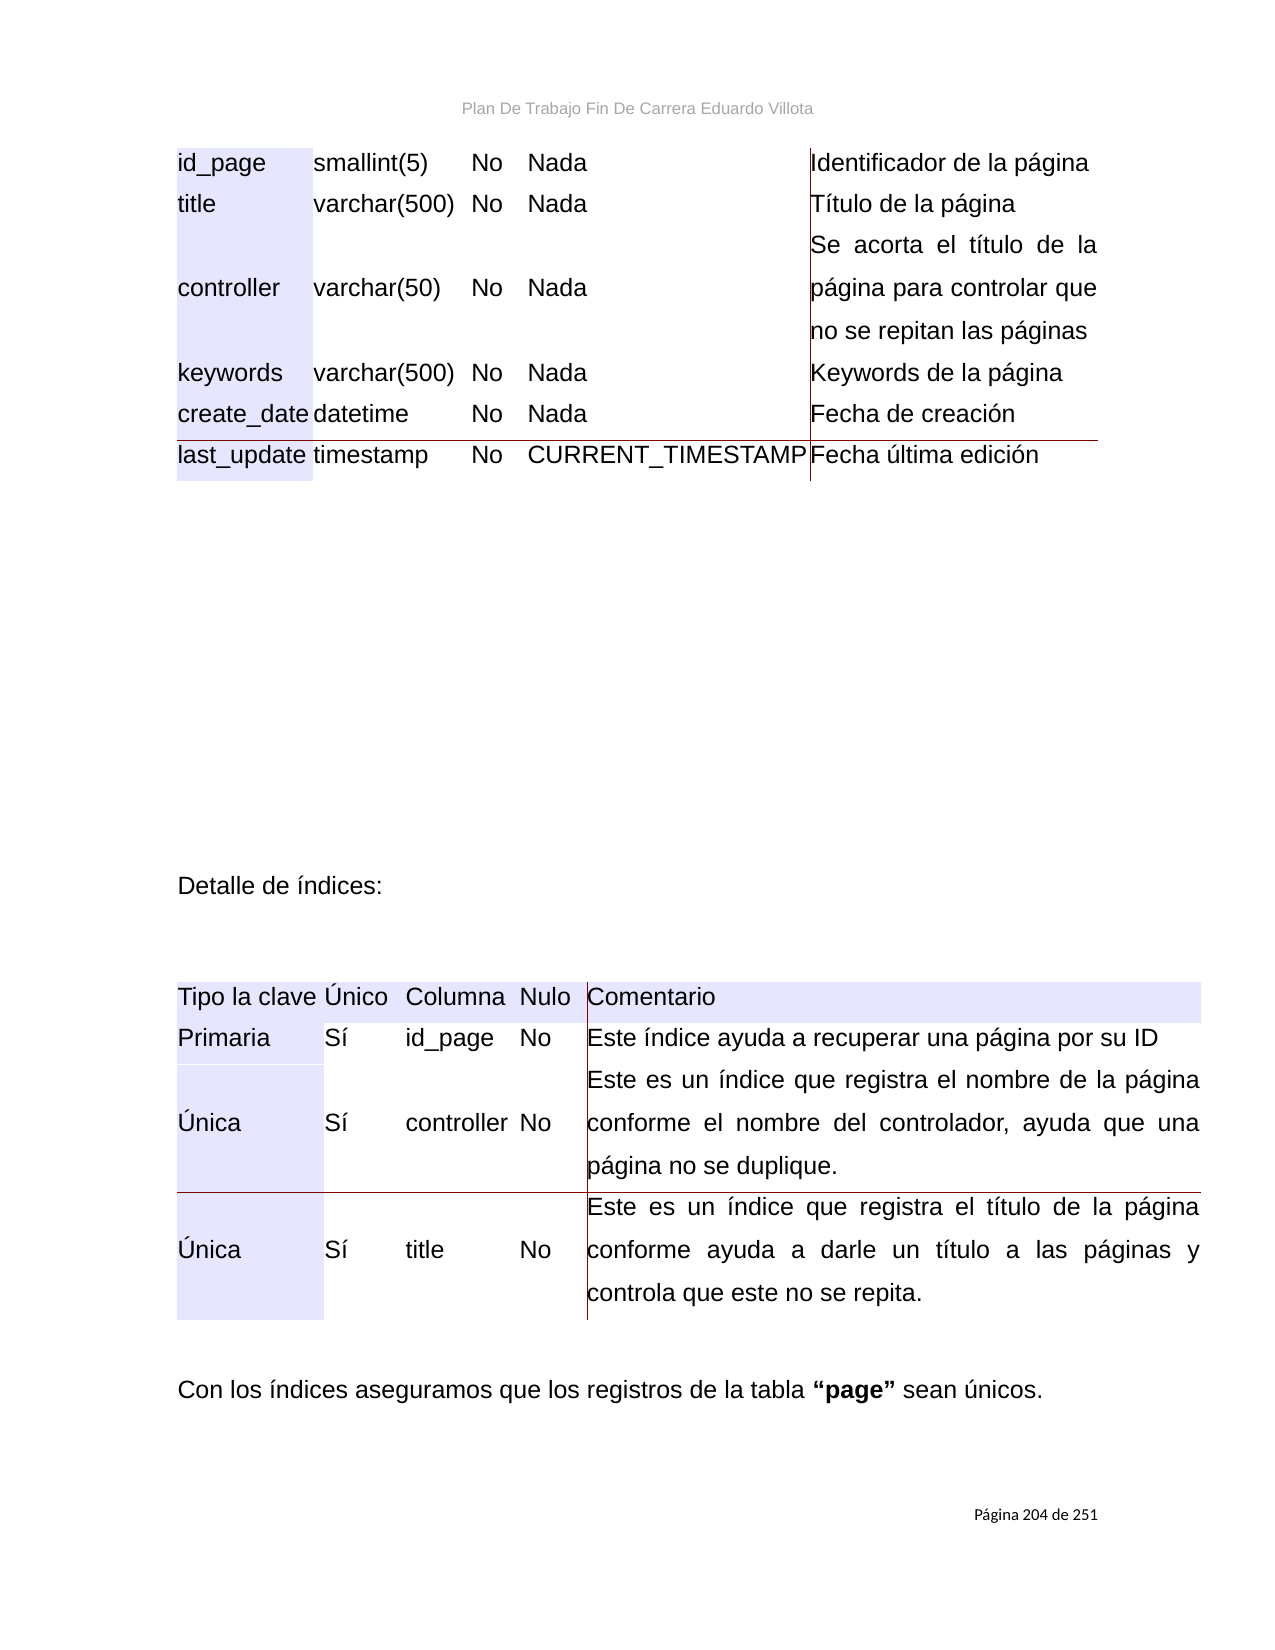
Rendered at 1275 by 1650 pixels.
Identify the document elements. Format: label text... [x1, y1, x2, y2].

table_cell No [471, 358, 527, 399]
table_header Columna [405, 982, 519, 1023]
table_cell No [471, 230, 527, 358]
text Detalle de índices: [177, 871, 1098, 899]
table_cell No [519, 1065, 587, 1192]
table_cell No [471, 399, 527, 440]
table_cell No [471, 441, 527, 481]
table_cell No [471, 148, 527, 189]
table_cell keywords [177, 358, 313, 399]
table_header Comentario [588, 982, 1201, 1023]
table_cell Primaria [177, 1023, 324, 1064]
table_cell last_update [177, 441, 313, 481]
table_cell Este es un índice que registra el nombre de la página conforme el nombre del controlador, ayuda que una página no se duplique. [588, 1065, 1201, 1192]
table_cell timestamp [313, 441, 471, 481]
table_cell No [519, 1193, 587, 1320]
table_cell Única [177, 1193, 324, 1320]
table_cell CURRENT_TIMESTAMP [527, 441, 810, 481]
table_cell varchar(50) [313, 230, 471, 358]
table_cell Este índice ayuda a recuperar una página por su ID [588, 1023, 1201, 1064]
table_cell Keywords de la página [811, 358, 1097, 399]
table_cell Este es un índice que registra el título de la página conforme ayuda a darle un título a las páginas y controla que este no se repita. [588, 1193, 1201, 1320]
table_cell Única [177, 1065, 324, 1192]
table_cell create_date [177, 399, 313, 440]
table_cell Nada [527, 358, 810, 399]
table_cell controller [405, 1065, 519, 1192]
text Con los índices aseguramos que los registros de la tabla “page” sean únicos. [177, 1375, 1098, 1404]
table_cell Sí [324, 1193, 405, 1320]
table_header Tipo la clave [177, 982, 324, 1023]
table_cell title [405, 1193, 519, 1320]
table_cell smallint(5) [313, 148, 471, 189]
table_cell Nada [527, 189, 810, 230]
table_cell varchar(500) [313, 358, 471, 399]
table_cell Sí [324, 1023, 405, 1064]
table_cell No [519, 1023, 587, 1064]
table_cell Nada [527, 399, 810, 440]
table_cell id_page [405, 1023, 519, 1064]
table_cell Fecha última edición [811, 441, 1097, 481]
table_cell Identificador de la página [811, 148, 1097, 189]
table_cell Título de la página [811, 189, 1097, 230]
table_header Nulo [519, 982, 587, 1023]
table_cell title [177, 189, 313, 230]
table_cell datetime [313, 399, 471, 440]
table_cell Nada [527, 230, 810, 358]
table_cell controller [177, 230, 313, 358]
table_cell Sí [324, 1065, 405, 1192]
table_cell Se acorta el título de la página para controlar que no se repitan las páginas [811, 230, 1097, 358]
table_cell No [471, 189, 527, 230]
table_cell varchar(500) [313, 189, 471, 230]
table_cell id_page [177, 148, 313, 189]
table_cell Nada [527, 148, 810, 189]
table_header Único [324, 982, 405, 1023]
table_cell Fecha de creación [811, 399, 1097, 440]
